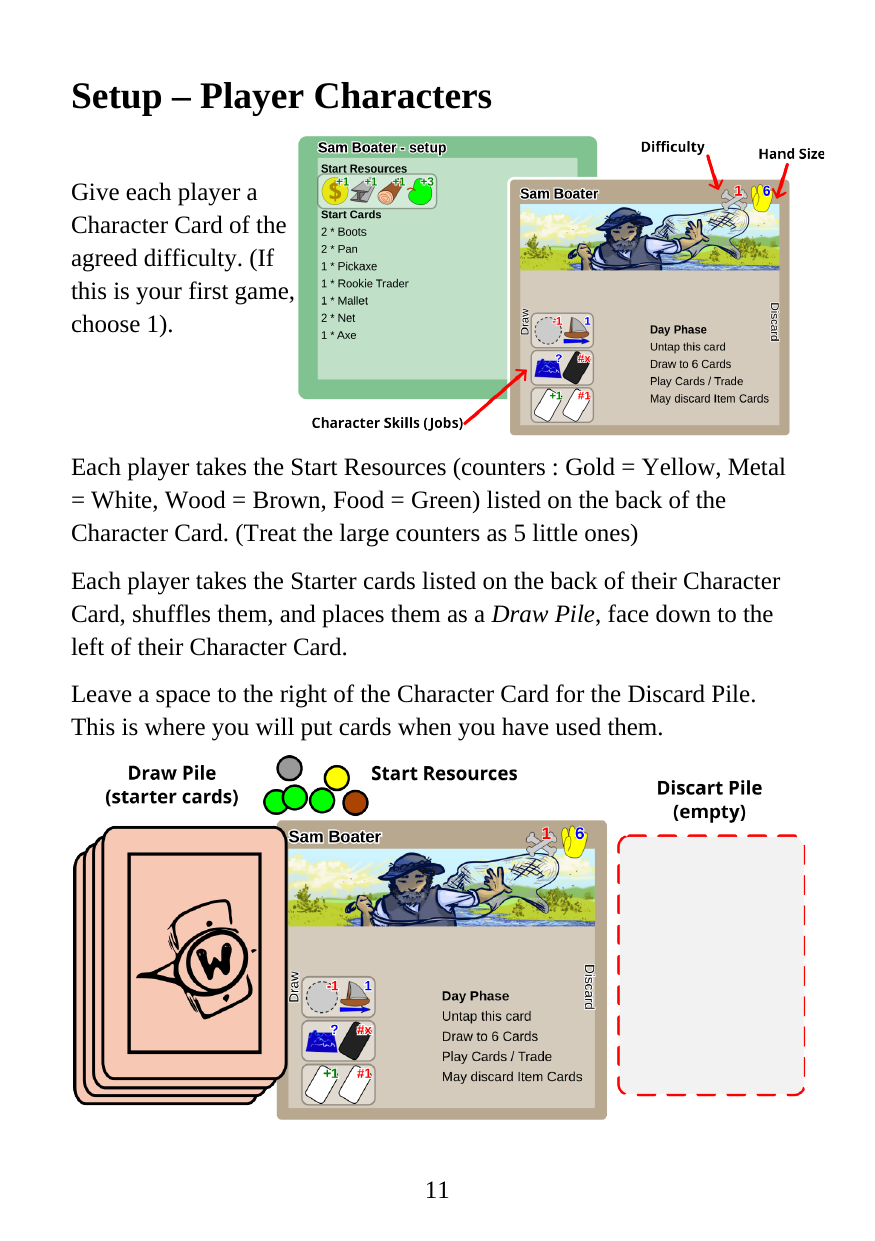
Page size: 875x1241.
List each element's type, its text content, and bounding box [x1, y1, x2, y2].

picture [73, 755, 806, 1123]
text Leave a space to the right of the Character Card for the Discard Pile. This is where you will put cards when you have used them. [71, 679, 803, 741]
subtitle Setup – Player Characters [71, 74, 803, 117]
text Give each player a Character Card of the agreed difficulty. (If this is your first game, choose 1). [71, 177, 298, 338]
picture [298, 134, 825, 438]
text Each player takes the Starter cards listed on the back of their Character Card, shuffles them, and places them as a Draw Pile, face down to the left of their Character Card. [71, 566, 803, 661]
text Each player takes the Start Resources (counters : Gold = Yellow, Metal = White, Wood = Brown, Food = Green) listed on the back of the Character Card. (Treat the large counters as 5 little ones) [71, 452, 803, 547]
